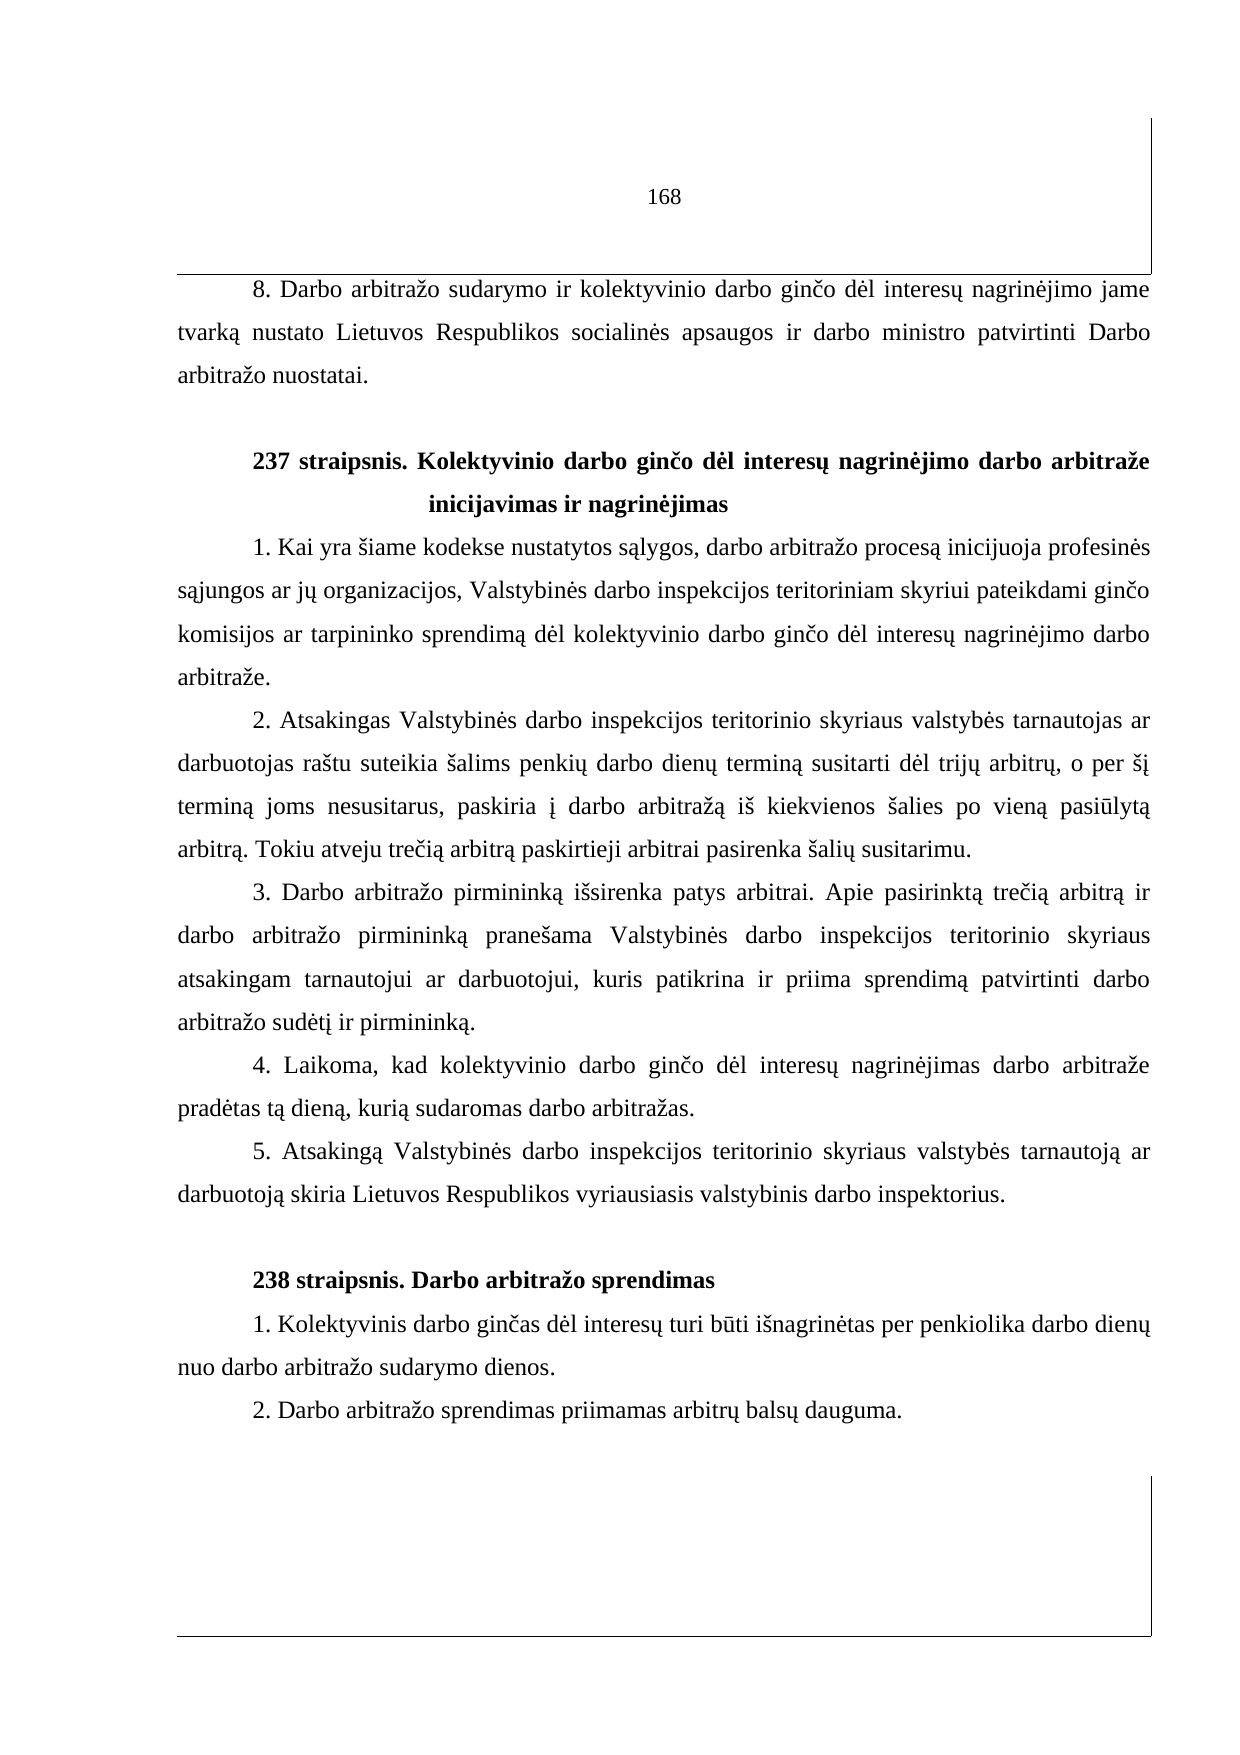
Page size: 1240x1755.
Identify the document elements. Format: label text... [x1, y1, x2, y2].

text 238 straipsnis. Darbo arbitražo sprendimas [177, 1266, 1151, 1294]
text 1. Kolektyvinis darbo ginčas dėl interesų turi būti išnagrinėtas per penkiolika darbo dienų nuo darbo arbitražo sudarymo dienos. [177, 1309, 1151, 1381]
text 237 straipsnis. Kolektyvinio darbo ginčo dėl interesų nagrinėjimo darbo arbitraže inicijavimas ir nagrinėjimas [252, 446, 1151, 518]
text 3. Darbo arbitražo pirmininką išsirenka patys arbitrai. Apie pasirinktą trečią arbitrą ir darbo arbitražo pirmininką pranešama Valstybinės darbo inspekcijos teritorinio skyriaus atsakingam tarnautojui ar darbuotojui, kuris patikrina ir priima sprendimą patvirtinti darbo arbitražo sudėtį ir pirmininką. [177, 877, 1151, 1036]
text 5. Atsakingą Valstybinės darbo inspekcijos teritorinio skyriaus valstybės tarnautoją ar darbuotoją skiria Lietuvos Respublikos vyriausiasis valstybinis darbo inspektorius. [177, 1136, 1151, 1208]
text 2. Darbo arbitražo sprendimas priimamas arbitrų balsų dauguma. [177, 1395, 1151, 1424]
text 1. Kai yra šiame kodekse nustatytos sąlygos, darbo arbitražo procesą inicijuoja profesinės sąjungos ar jų organizacijos, Valstybinės darbo inspekcijos teritoriniam skyriui pateikdami ginčo komisijos ar tarpininko sprendimą dėl kolektyvinio darbo ginčo dėl interesų nagrinėjimo darbo arbitraže. [177, 532, 1151, 691]
text 2. Atsakingas Valstybinės darbo inspekcijos teritorinio skyriaus valstybės tarnautojas ar darbuotojas raštu suteikia šalims penkių darbo dienų terminą susitarti dėl trijų arbitrų, o per šį terminą joms nesusitarus, paskiria į darbo arbitražą iš kiekvienos šalies po vieną pasiūlytą arbitrą. Tokiu atveju trečią arbitrą paskirtieji arbitrai pasirenka šalių susitarimu. [177, 705, 1151, 863]
text 8. Darbo arbitražo sudarymo ir kolektyvinio darbo ginčo dėl interesų nagrinėjimo jame tvarką nustato Lietuvos Respublikos socialinės apsaugos ir darbo ministro patvirtinti Darbo arbitražo nuostatai. [177, 274, 1151, 389]
text 4. Laikoma, kad kolektyvinio darbo ginčo dėl interesų nagrinėjimas darbo arbitraže pradėtas tą dieną, kurią sudaromas darbo arbitražas. [177, 1050, 1151, 1122]
